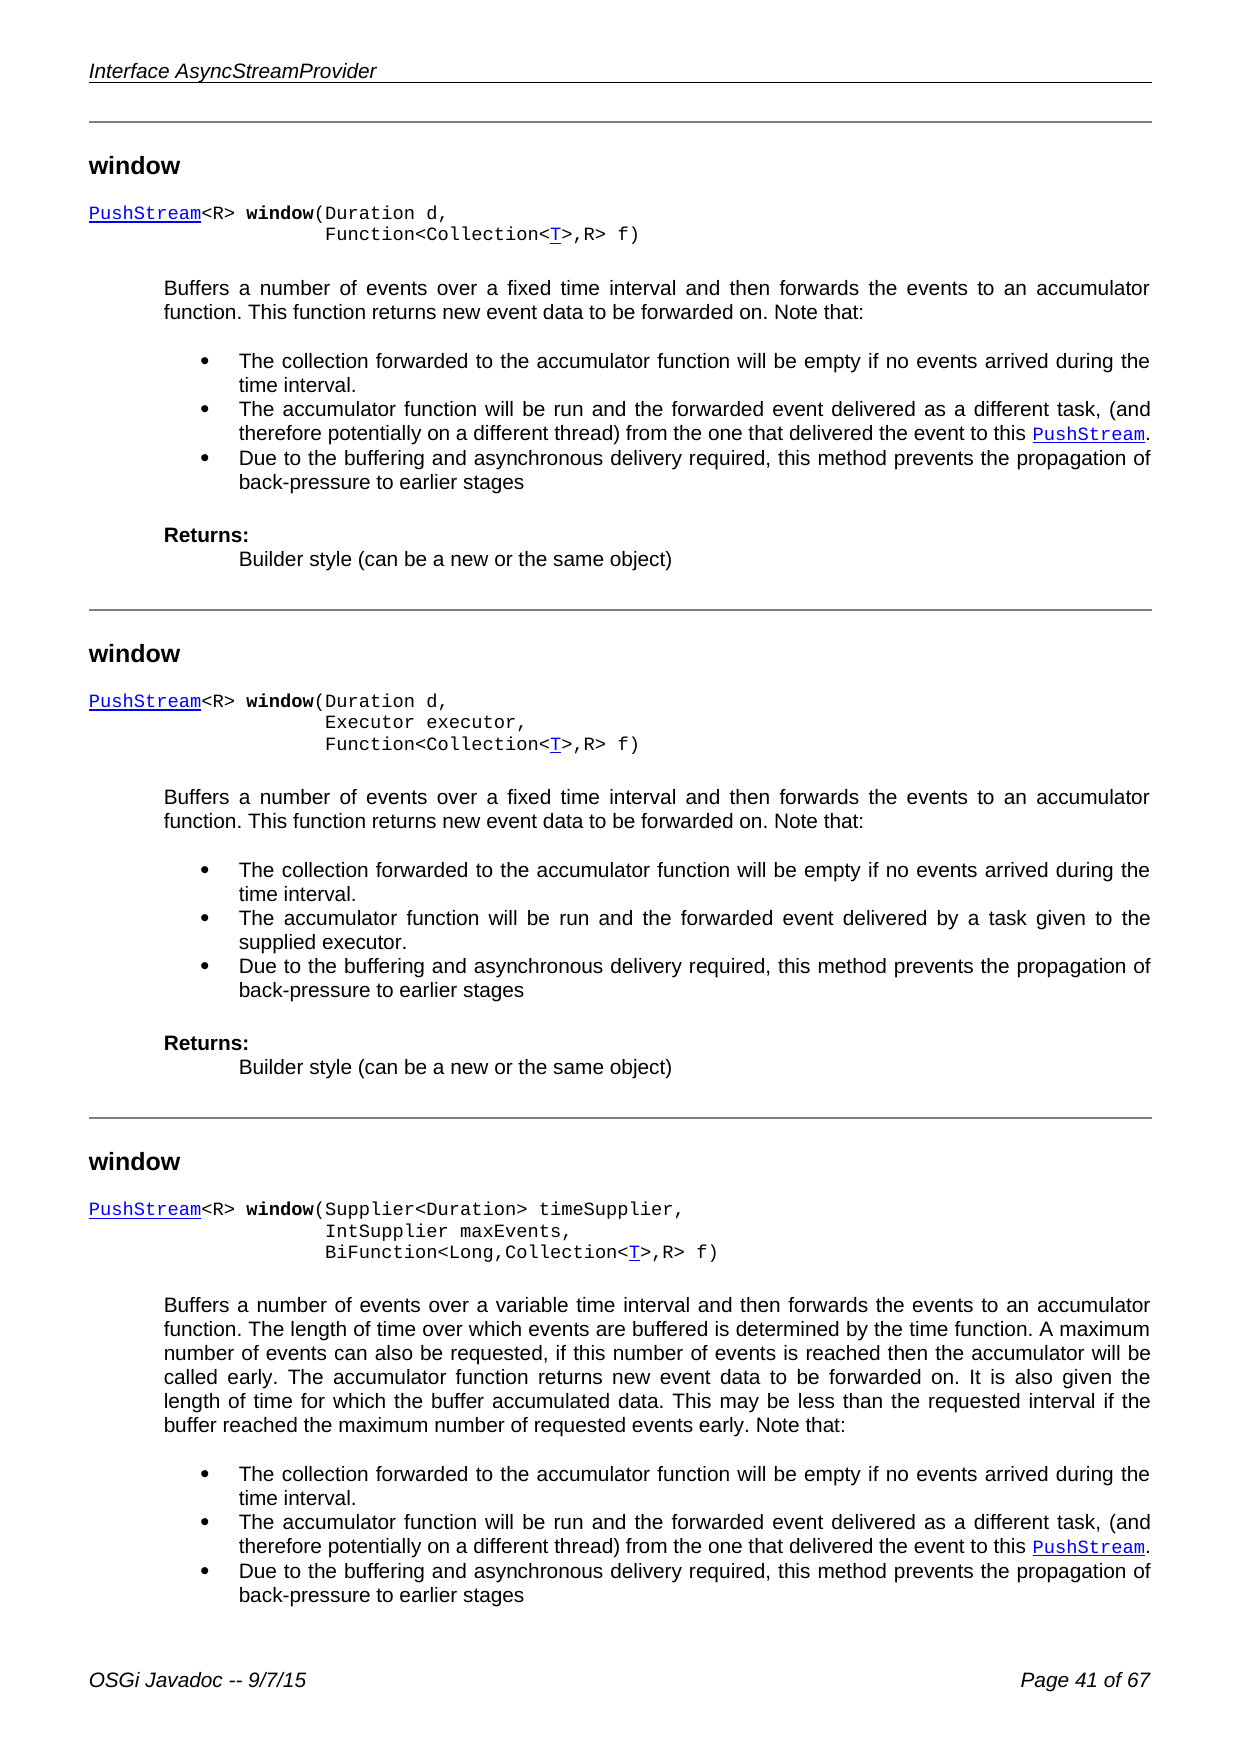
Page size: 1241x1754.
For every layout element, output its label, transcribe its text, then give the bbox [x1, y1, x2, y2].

list The collection forwarded to the accumulator function will be empty if no events arrived during the time interval. [201, 858, 1152, 906]
subtitle window [88, 151, 1152, 180]
text Returns: [163, 523, 1152, 547]
list Due to the buffering and asynchronous delivery required, this method prevents the propagation of back-pressure to earlier stages [201, 446, 1152, 494]
text Builder style (can be a new or the same object) [238, 1055, 1152, 1079]
text PushStream<R> window(Supplier<Duration> timeSupplier, IntSupplier maxEvents, BiFunction<Long,Collection<T>,R> f) [88, 1200, 1152, 1264]
list Due to the buffering and asynchronous delivery required, this method prevents the propagation of back-pressure to earlier stages [201, 954, 1152, 1002]
list The accumulator function will be run and the forwarded event delivered as a different task, (and therefore potentially on a different thread) from the one that delivered the event to this PushStream. [201, 397, 1152, 446]
text Buffers a number of events over a variable time interval and then forwards the events to an accumulator function. The length of time over which events are buffered is determined by the time function. A maximum number of events can also be requested, if this number of events is reached then the accumulator will be called early. The accumulator function returns new event data to be forwarded on. It is also given the length of time for which the buffer accumulated data. This may be less than the requested interval if the buffer reached the maximum number of requested events early. Note that: [163, 1293, 1152, 1437]
text PushStream<R> window(Duration d, Executor executor, Function<Collection<T>,R> f) [88, 692, 1152, 756]
list The collection forwarded to the accumulator function will be empty if no events arrived during the time interval. [201, 1462, 1152, 1510]
list Due to the buffering and asynchronous delivery required, this method prevents the propagation of back-pressure to earlier stages [201, 1559, 1152, 1607]
text PushStream<R> window(Duration d, Function<Collection<T>,R> f) [88, 204, 1152, 246]
text Buffers a number of events over a fixed time interval and then forwards the events to an accumulator function. This function returns new event data to be forwarded on. Note that: [163, 785, 1152, 833]
subtitle window [88, 1147, 1152, 1176]
list The collection forwarded to the accumulator function will be empty if no events arrived during the time interval. [201, 348, 1152, 397]
list The accumulator function will be run and the forwarded event delivered by a task given to the supplied executor. [201, 906, 1152, 954]
text Builder style (can be a new or the same object) [238, 547, 1152, 571]
subtitle window [88, 639, 1152, 668]
list The accumulator function will be run and the forwarded event delivered as a different task, (and therefore potentially on a different thread) from the one that delivered the event to this PushStream. [201, 1510, 1152, 1559]
text Returns: [163, 1031, 1152, 1055]
text Buffers a number of events over a fixed time interval and then forwards the events to an accumulator function. This function returns new event data to be forwarded on. Note that: [163, 276, 1152, 323]
